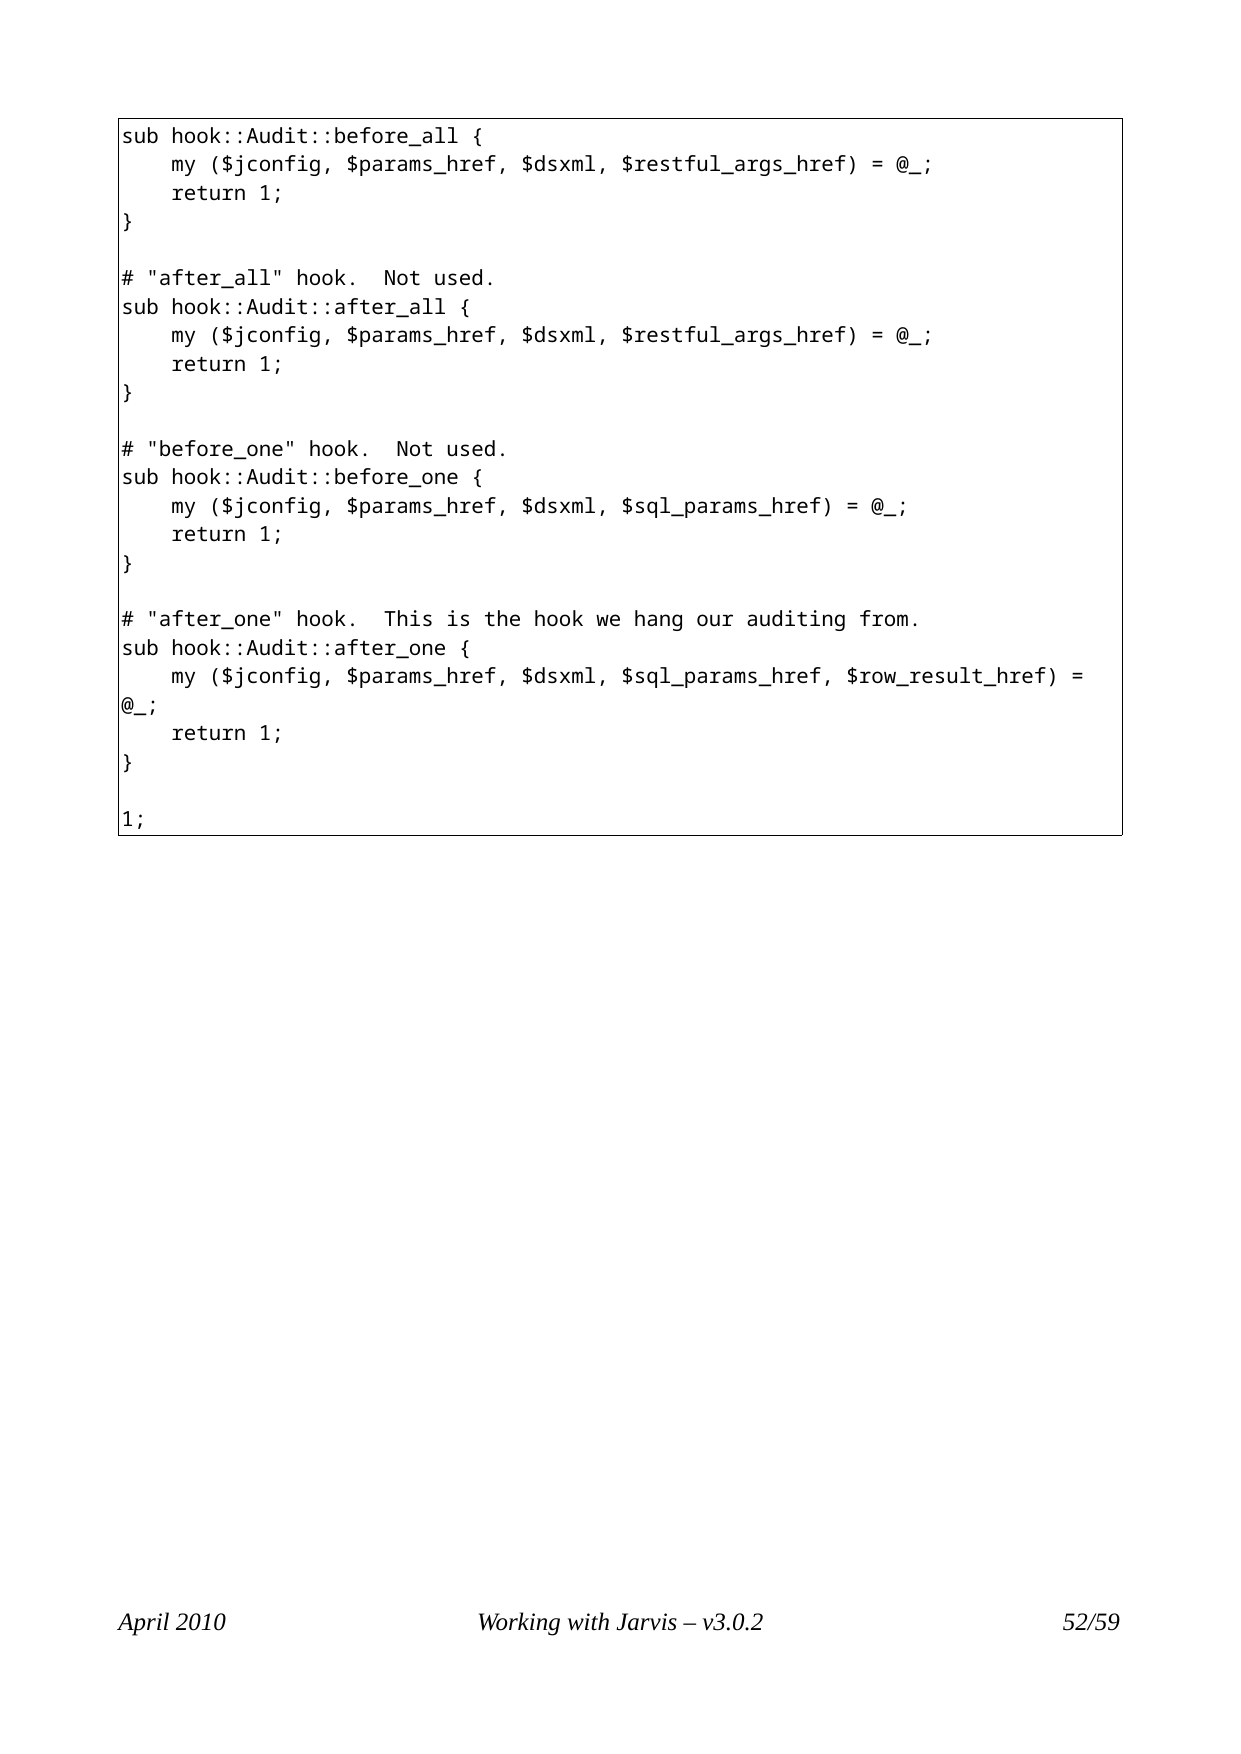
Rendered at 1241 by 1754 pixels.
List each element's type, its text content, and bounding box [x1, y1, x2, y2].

text return 1; [119, 516, 1122, 545]
text # "after_one" hook. This is the hook we hang our auditing from. [119, 602, 1122, 630]
text } [119, 744, 1122, 775]
text } [119, 203, 1122, 235]
text } [119, 545, 1122, 576]
text my ($jconfig, $params_href, $dsxml, $restful_args_href) = @_; [119, 317, 1122, 346]
text my ($jconfig, $params_href, $dsxml, $sql_params_href) = @_; [119, 488, 1122, 516]
text } [119, 374, 1122, 406]
text return 1; [119, 715, 1122, 744]
text my ($jconfig, $params_href, $dsxml, $sql_params_href, $row_result_href) = @_; [119, 658, 1122, 715]
text return 1; [119, 175, 1122, 203]
text 1; [119, 801, 1122, 835]
text sub hook::Audit::after_all { [119, 289, 1122, 317]
text sub hook::Audit::before_one { [119, 459, 1122, 488]
text # "before_one" hook. Not used. [119, 431, 1122, 459]
text # "after_all" hook. Not used. [119, 260, 1122, 289]
text return 1; [119, 346, 1122, 374]
text sub hook::Audit::before_all { [119, 119, 1122, 147]
text my ($jconfig, $params_href, $dsxml, $restful_args_href) = @_; [119, 147, 1122, 175]
text sub hook::Audit::after_one { [119, 630, 1122, 658]
